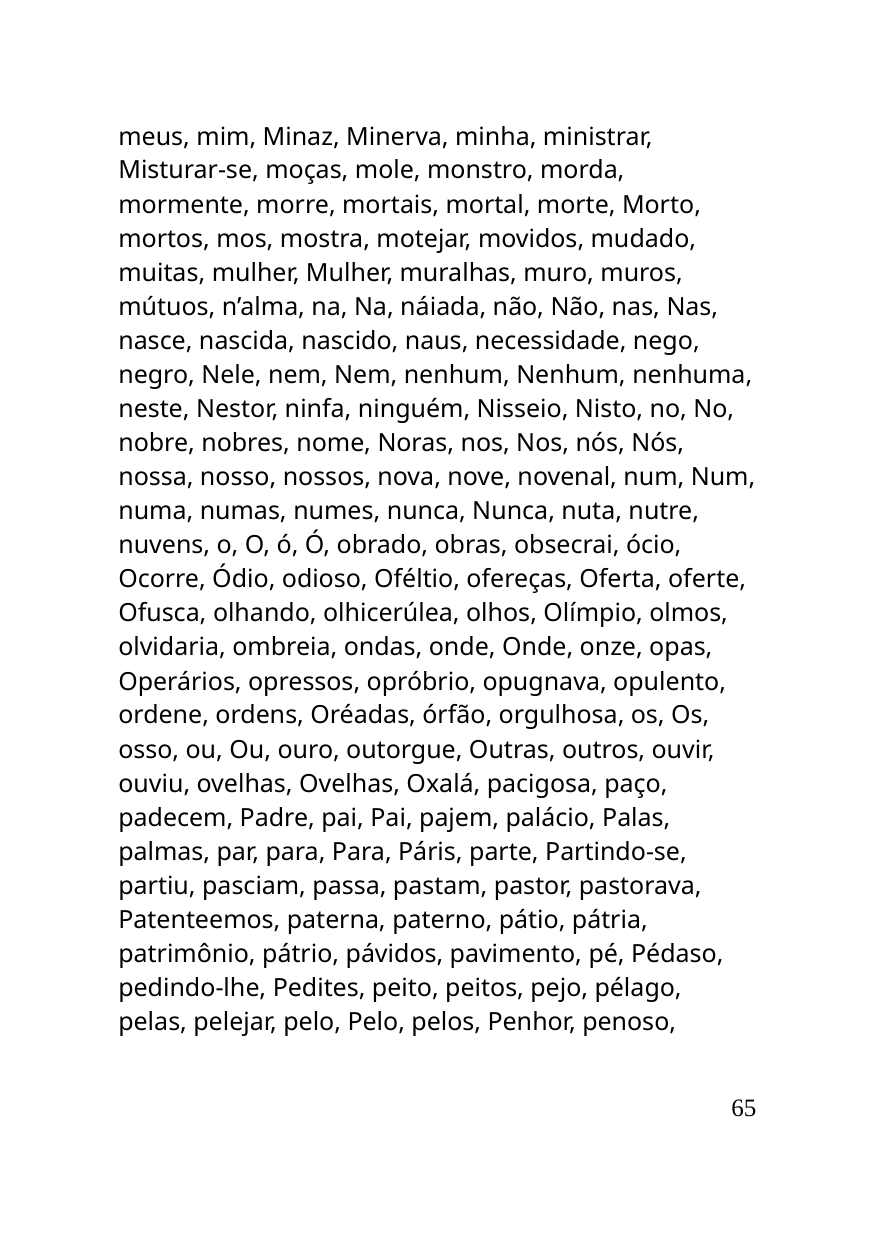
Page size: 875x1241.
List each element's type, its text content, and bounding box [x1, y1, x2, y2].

text meus, mim, Minaz, Minerva, minha, ministrar, Misturar-se, moças, mole, monstro, morda, mormente, morre, mortais, mortal, morte, Morto, mortos, mos, mostra, motejar, movidos, mudado, muitas, mulher, Mulher, muralhas, muro, muros, mútuos, n’alma, na, Na, náiada, não, Não, nas, Nas, nasce, nascida, nascido, naus, necessidade, nego, negro, Nele, nem, Nem, nenhum, Nenhum, nenhuma, neste, Nestor, ninfa, ninguém, Nisseio, Nisto, no, No, nobre, nobres, nome, Noras, nos, Nos, nós, Nós, nossa, nosso, nossos, nova, nove, novenal, num, Num, numa, numas, numes, nunca, Nunca, nuta, nutre, nuvens, o, O, ó, Ó, obrado, obras, obsecrai, ócio, Ocorre, Ódio, odioso, Oféltio, ofereças, Oferta, oferte, Ofusca, olhando, olhicerúlea, olhos, Olímpio, olmos, olvidaria, ombreia, ondas, onde, Onde, onze, opas, Operários, opressos, opróbrio, opugnava, opulento, ordene, ordens, Oréadas, órfão, orgulhosa, os, Os, osso, ou, Ou, ouro, outorgue, Outras, outros, ouvir, ouviu, ovelhas, Ovelhas, Oxalá, pacigosa, paço, padecem, Padre, pai, Pai, pajem, palácio, Palas, palmas, par, para, Para, Páris, parte, Partindo-se, partiu, pasciam, passa, pastam, pastor, pastorava, Patenteemos, paterna, paterno, pátio, pátria, patrimônio, pátrio, pávidos, pavimento, pé, Pédaso, pedindo-lhe, Pedites, peito, peitos, pejo, pélago, pelas, pelejar, pelo, Pelo, pelos, Penhor, penoso, [118, 118, 756, 1038]
